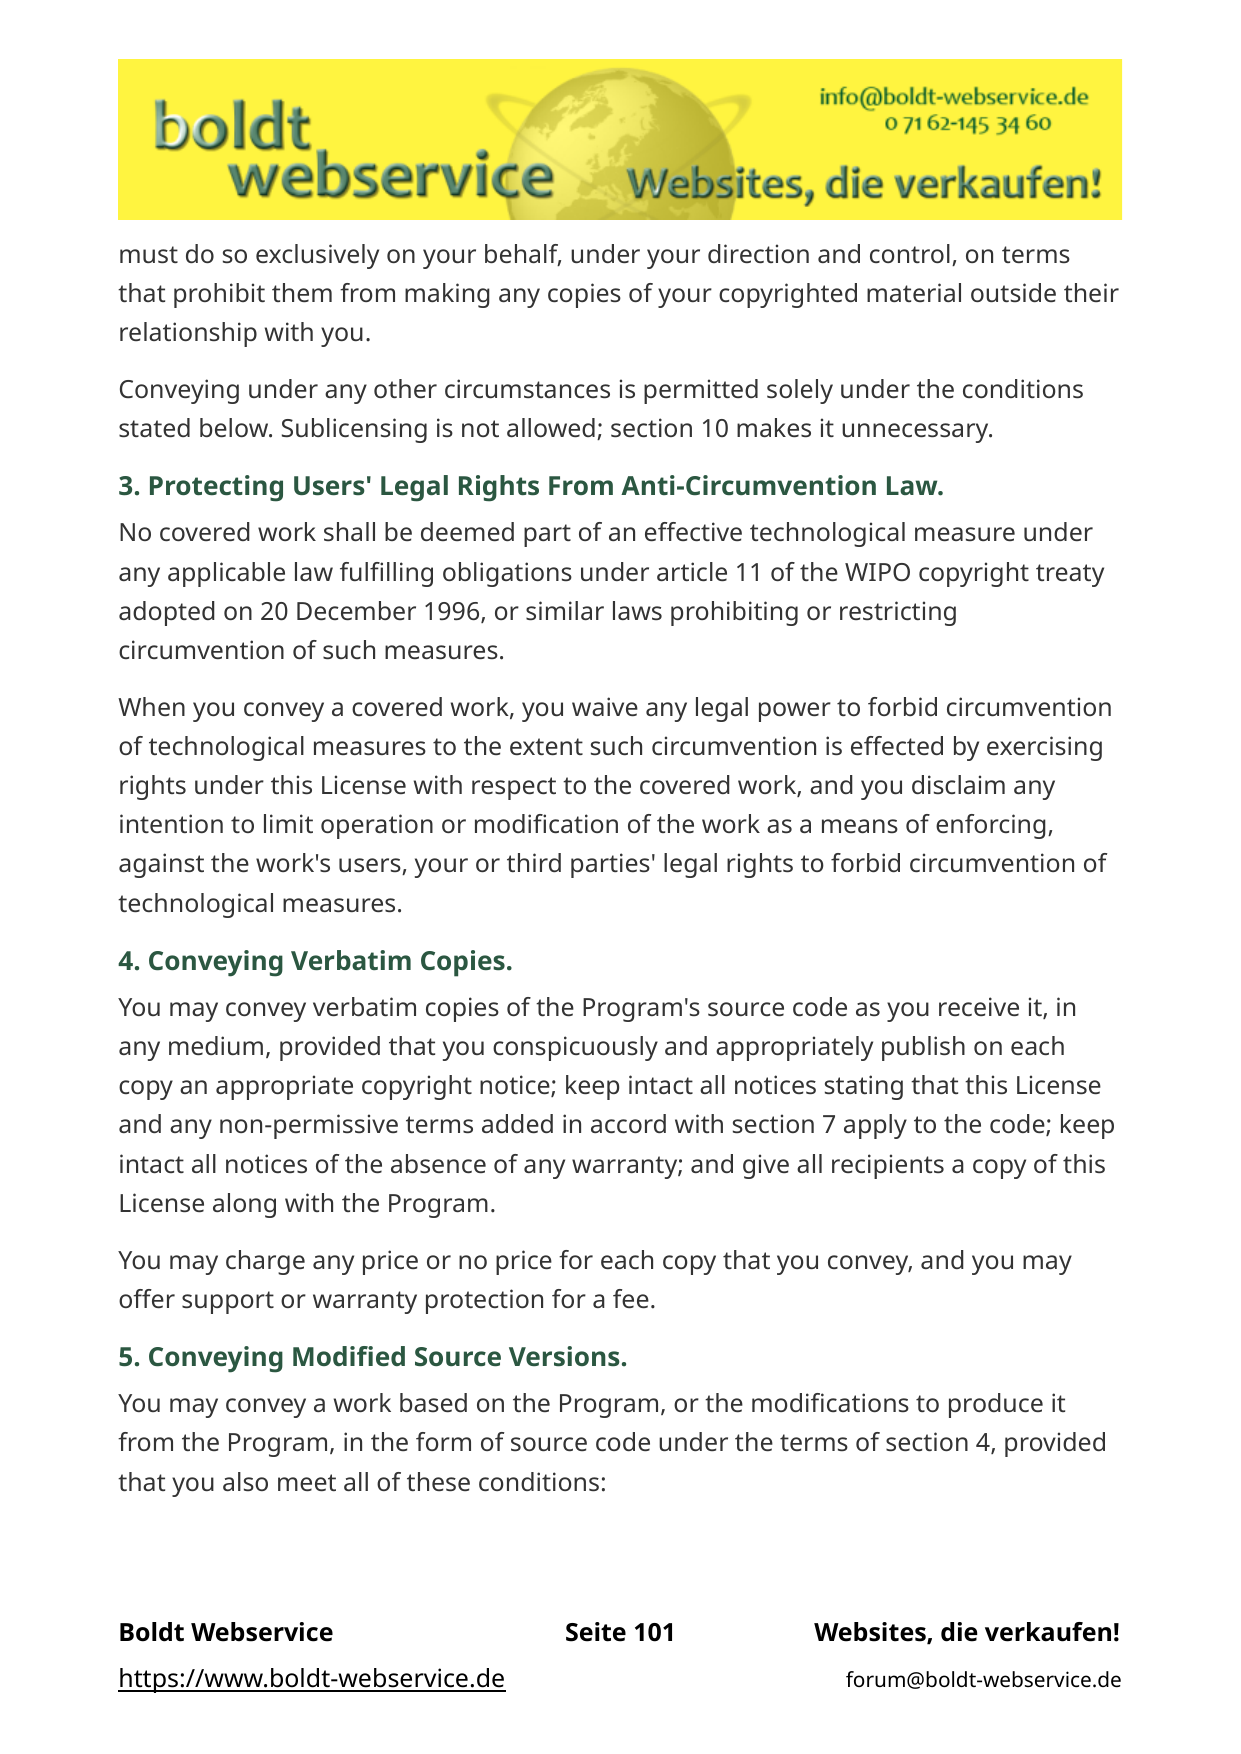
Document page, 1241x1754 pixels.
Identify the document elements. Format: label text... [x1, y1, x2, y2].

subtitle 5. Conveying Modified Source Versions. [118, 1338, 1122, 1374]
text No covered work shall be deemed part of an effective technological measure under any applicable law fulfilling obligations under article 11 of the WIPO copyright treaty adopted on 20 December 1996, or similar laws prohibiting or restricting circumvention of such measures. [118, 515, 1122, 667]
text When you convey a covered work, you waive any legal power to forbid circumvention of technological measures to the extent such circumvention is effected by exercising rights under this License with respect to the covered work, and you disclaim any intention to limit operation or modification of the work as a means of enforcing, against the work's users, your or third parties' legal rights to forbid circumvention of technological measures. [118, 689, 1122, 919]
subtitle 4. Conveying Verbatim Copies. [118, 942, 1122, 978]
text Conveying under any other circumstances is permitted solely under the conditions stated below. Sublicensing is not allowed; section 10 makes it unnecessary. [118, 371, 1122, 445]
text must do so exclusively on your behalf, under your direction and control, on terms that prohibit them from making any copies of your copyrighted material outside their relationship with you. [118, 236, 1122, 349]
text You may convey a work based on the Program, or the modifications to produce it from the Program, in the form of source code under the terms of section 4, provided that you also meet all of these conditions: [118, 1386, 1122, 1498]
subtitle 3. Protecting Users' Legal Rights From Anti-Circumvention Law. [118, 467, 1122, 503]
picture [118, 59, 1123, 220]
text You may convey verbatim copies of the Program's source code as you receive it, in any medium, provided that you conspicuously and appropriately publish on each copy an appropriate copyright notice; keep intact all notices stating that this License and any non-permissive terms added in accord with section 7 apply to the code; keep intact all notices of the absence of any warranty; and give all recipients a copy of this License along with the Program. [118, 989, 1122, 1219]
text You may charge any price or no price for each copy that you convey, and you may offer support or warranty protection for a fee. [118, 1242, 1122, 1316]
